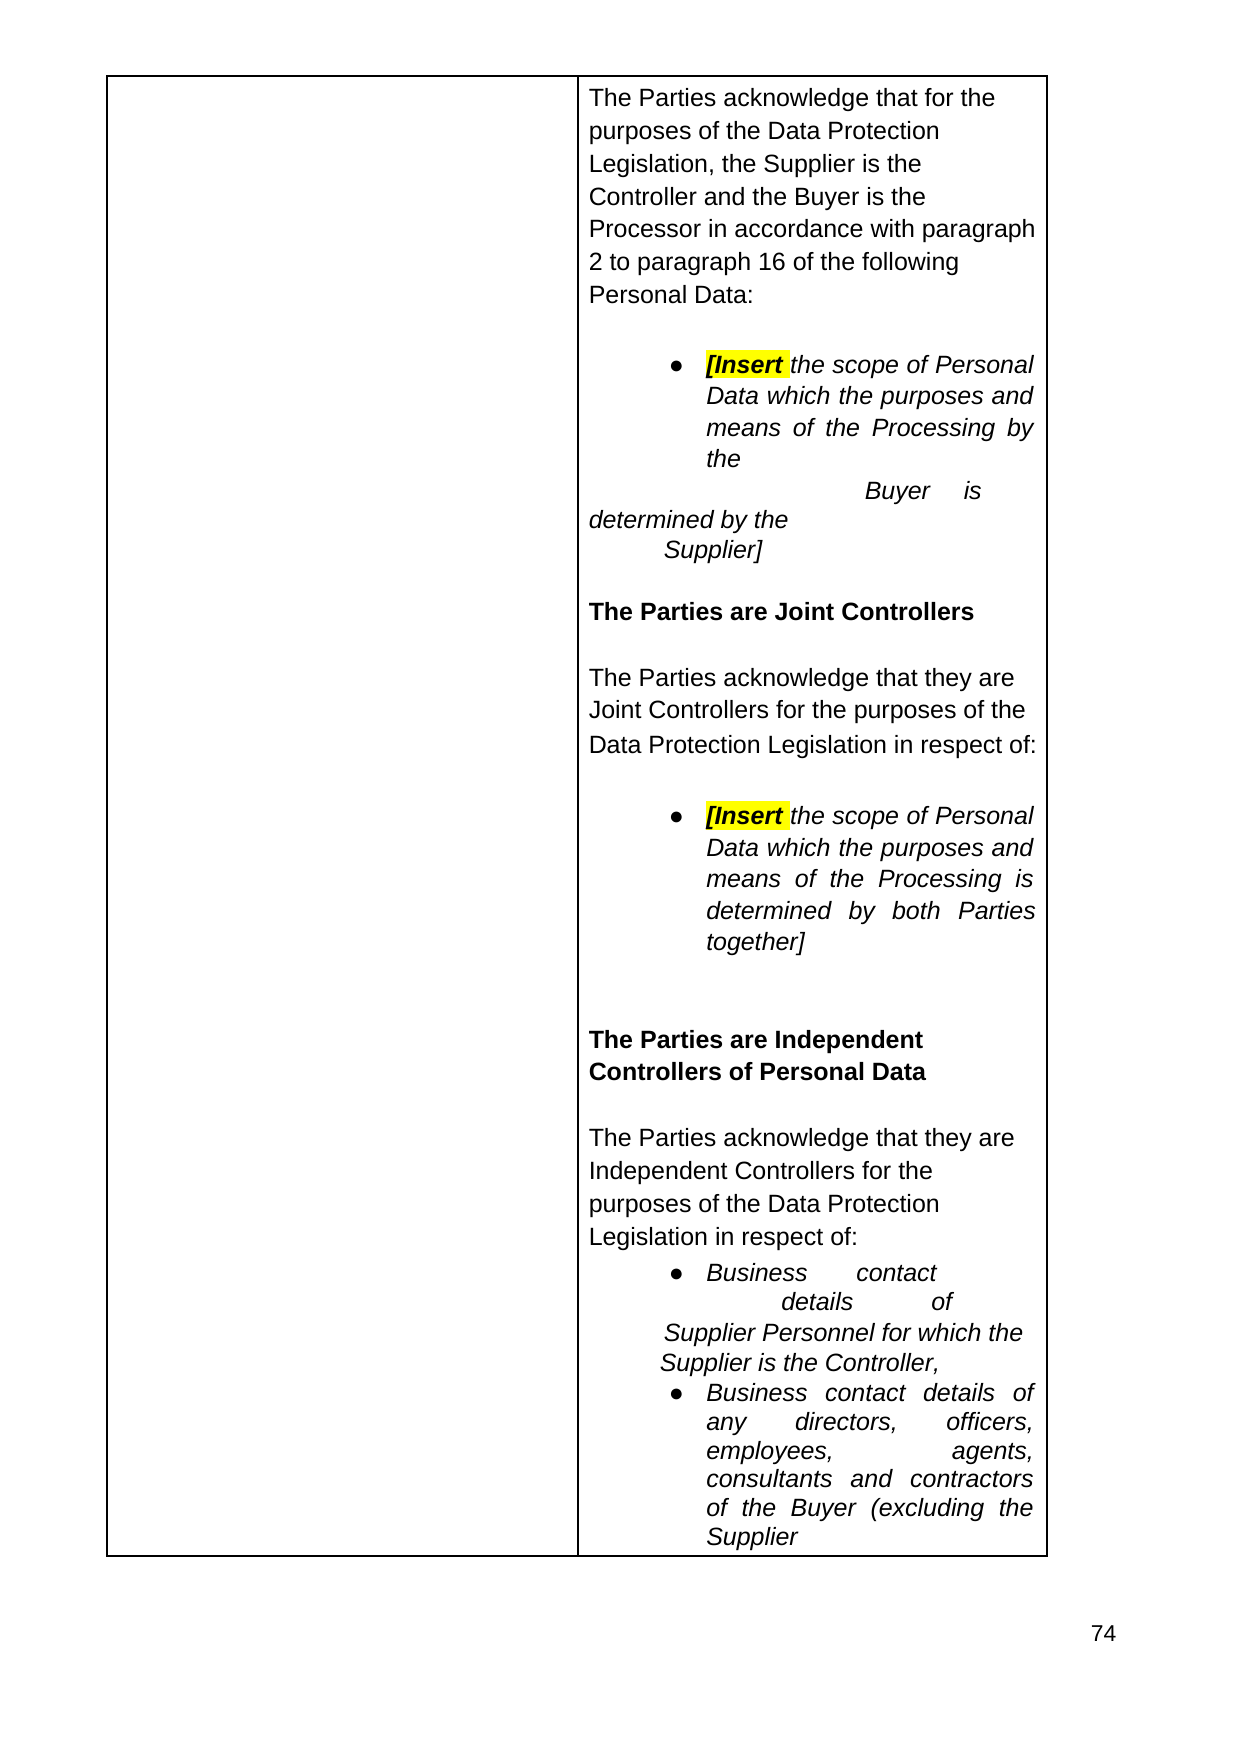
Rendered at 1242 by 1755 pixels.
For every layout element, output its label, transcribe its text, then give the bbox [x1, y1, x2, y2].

table_header The Parties acknowledge that for the purposes of the Data Protection Legislation, the Supplier is the Controller and the Buyer is the Processor in accordance with paragraph 2 to paragraph 16 of the following Personal Data: [Insert the scope of Personal Data which the purposes and means of the Processing by the Buyer is determined by the Supplier] The Parties are Joint Controllers The Parties acknowledge that they are Joint Controllers for the purposes of the Data Protection Legislation in respect of: [Insert the scope of Personal Data which the purposes and means of the Processing is determined by both Parties together] The Parties are Independent Controllers of Personal Data The Parties acknowledge that they are Independent Controllers for the purposes of the Data Protection Legislation in respect of: Business contact details of Supplier Personnel for which the Supplier is the Controller, Business contact details of any directors, officers, employees, agents, consultants and contractors of the Buyer (excluding the Supplier [579, 77, 1046, 1554]
table_header [108, 77, 577, 1554]
